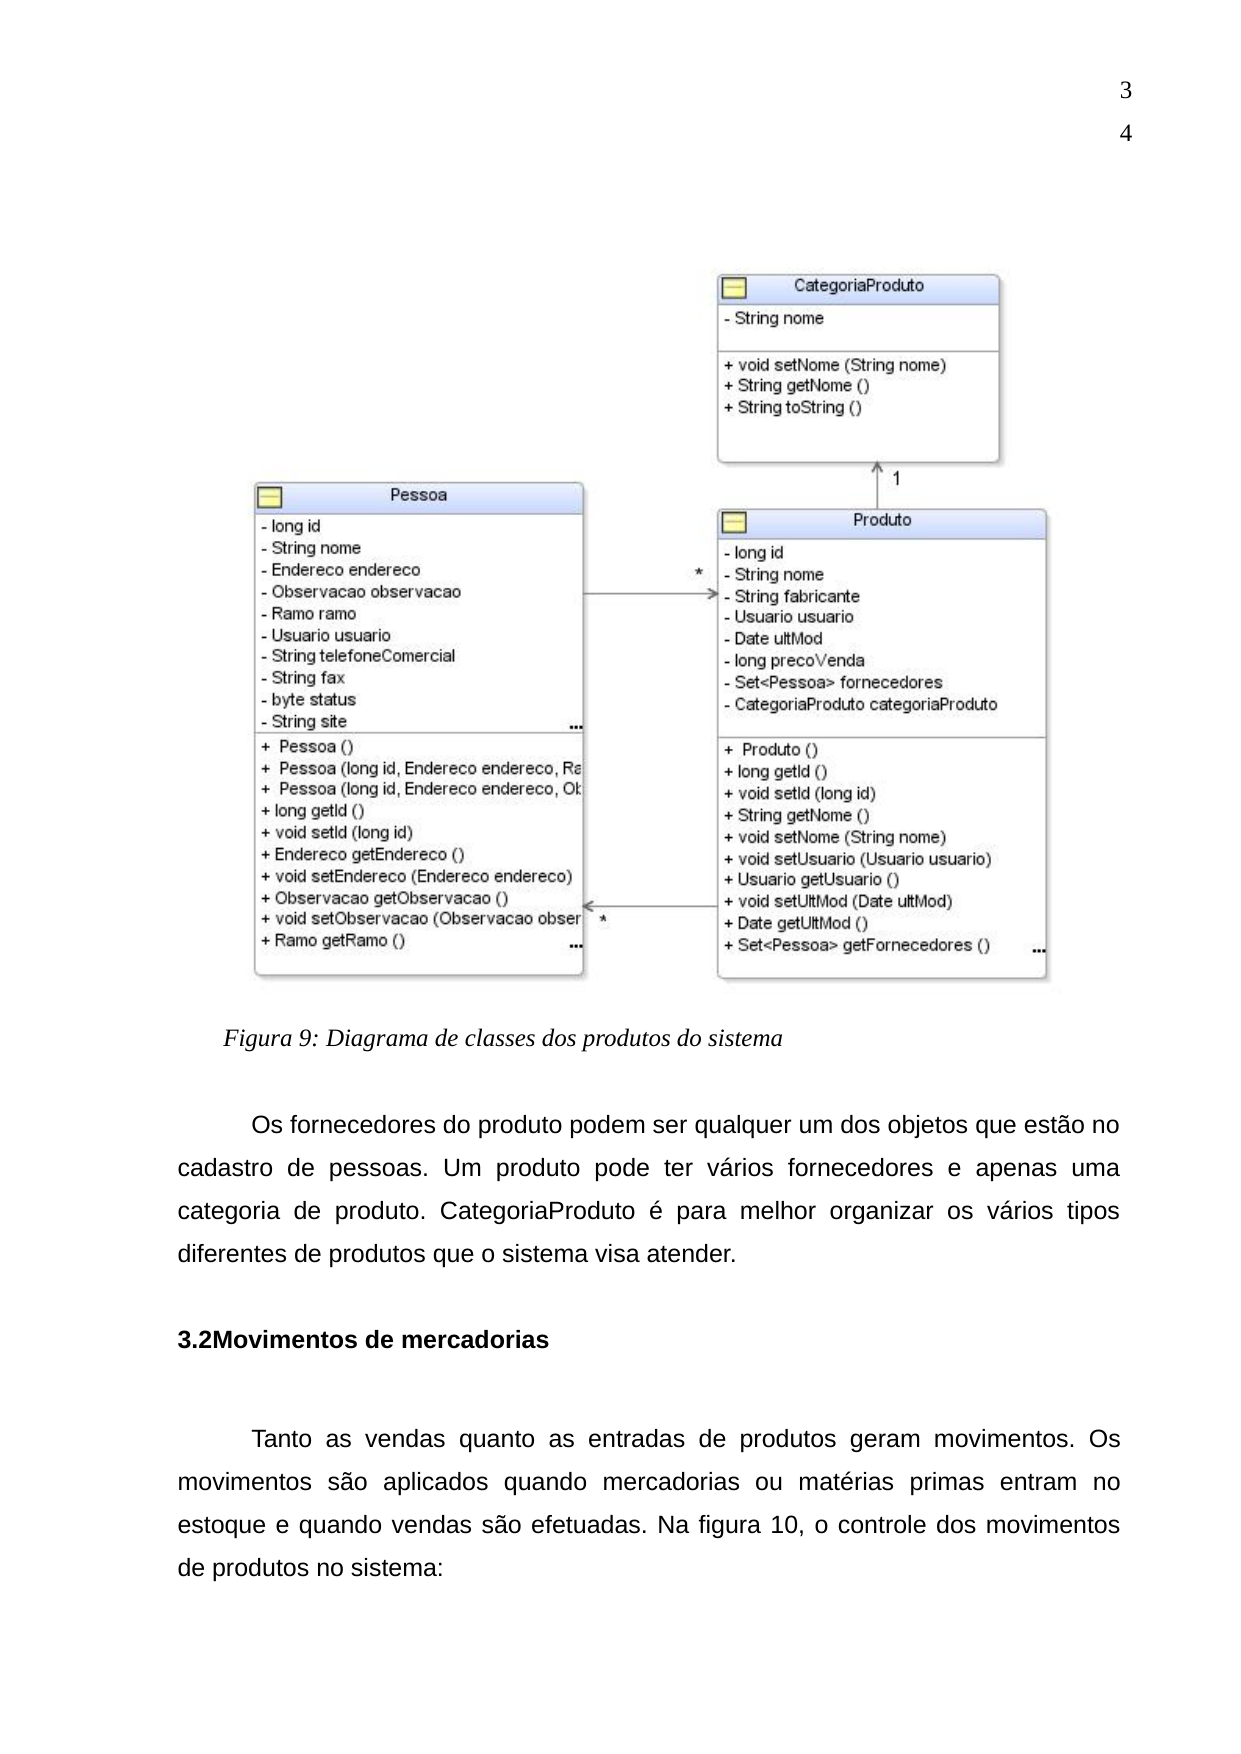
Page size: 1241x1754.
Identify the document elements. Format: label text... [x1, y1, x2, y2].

text Tanto as vendas quanto as entradas de produtos geram movimentos. Os movimentos são aplicados quando mercadorias ou matérias primas entram no estoque e quando vendas são efetuadas. Na figura 10, o controle dos movimentos de produtos no sistema: [177, 1424, 1122, 1582]
text Figura 9: Diagrama de classes dos produtos do sistema [223, 1009, 1076, 1052]
text Os fornecedores do produto podem ser qualquer um dos objetos que estão no cadastro de pessoas. Um produto pode ter vários fornecedores e apenas uma categoria de produto. CategoriaProduto é para melhor organizar os vários tipos diferentes de produtos que o sistema visa atender. [177, 1110, 1122, 1268]
subtitle Movimentos de mercadorias [177, 1325, 1122, 1354]
